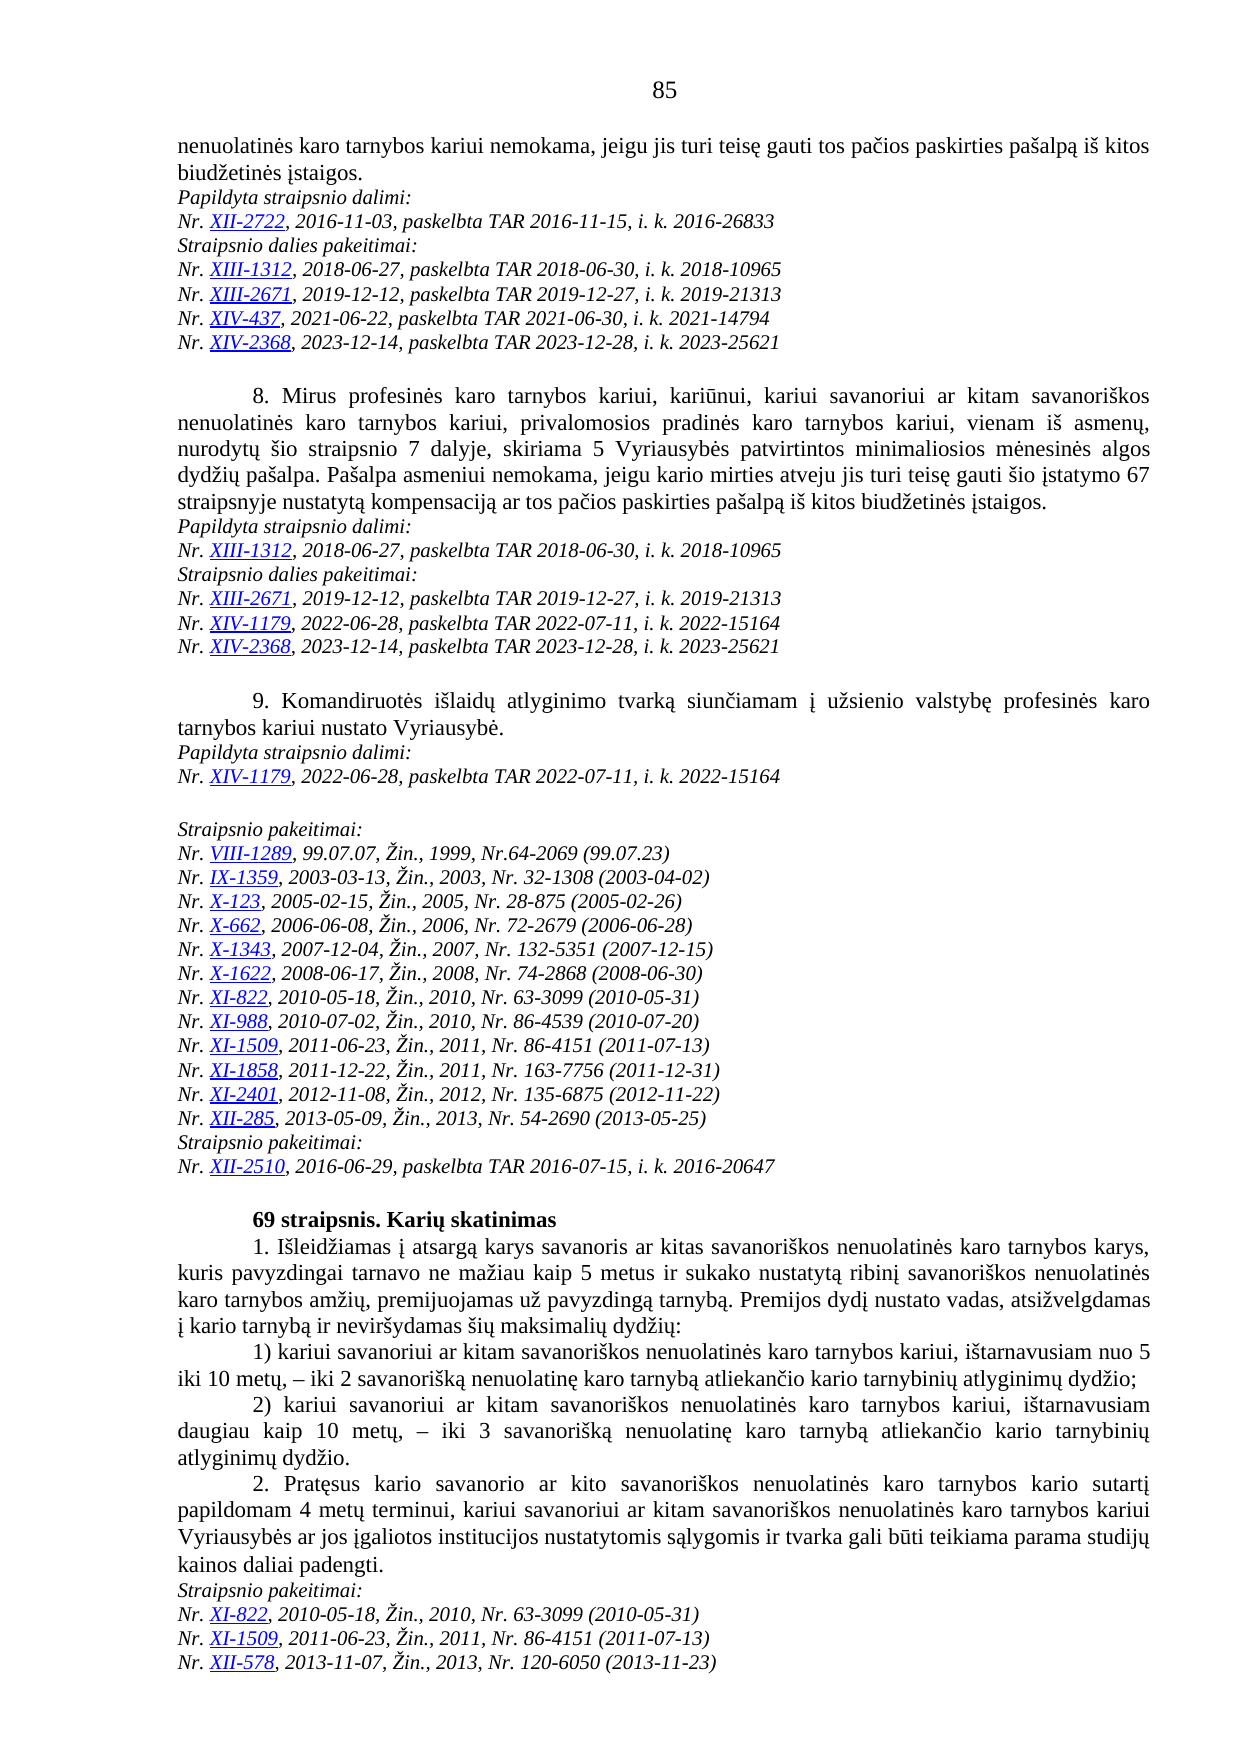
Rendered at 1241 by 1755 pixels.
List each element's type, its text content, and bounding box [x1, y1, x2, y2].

text Nr. XI-2401, 2012-11-08, Žin., 2012, Nr. 135-6875 (2012-11-22) [177, 1082, 1152, 1106]
text 2. Pratęsus kario savanorio ar kito savanoriškos nenuolatinės karo tarnybos kario sutartį papildomam 4 metų terminui, kariui savanoriui ar kitam savanoriškos nenuolatinės karo tarnybos kariui Vyriausybės ar jos įgaliotos institucijos nustatytomis sąlygomis ir tvarka gali būti teikiama parama studijų kainos daliai padengti. [177, 1470, 1152, 1578]
text Papildyta straipsnio dalimi: [177, 185, 1152, 209]
text Nr. X-662, 2006-06-08, Žin., 2006, Nr. 72-2679 (2006-06-28) [177, 913, 1152, 937]
text Nr. XIII-2671, 2019-12-12, paskelbta TAR 2019-12-27, i. k. 2019-21313 [177, 281, 1152, 306]
text Papildyta straipsnio dalimi: [177, 514, 1152, 538]
text Nr. XIV-437, 2021-06-22, paskelbta TAR 2021-06-30, i. k. 2021-14794 [177, 306, 1152, 329]
text 1) kariui savanoriui ar kitam savanoriškos nenuolatinės karo tarnybos kariui, ištarnavusiam nuo 5 iki 10 metų, – iki 2 savanorišką nenuolatinę karo tarnybą atliekančio kario tarnybinių atlyginimų dydžio; [177, 1338, 1152, 1391]
text Nr. XIII-1312, 2018-06-27, paskelbta TAR 2018-06-30, i. k. 2018-10965 [177, 538, 1152, 562]
text Nr. XI-1509, 2011-06-23, Žin., 2011, Nr. 86-4151 (2011-07-13) [177, 1033, 1152, 1057]
text Nr. XIV-1179, 2022-06-28, paskelbta TAR 2022-07-11, i. k. 2022-15164 [177, 610, 1152, 634]
text Straipsnio pakeitimai: [177, 1130, 1152, 1154]
text Nr. XIV-2368, 2023-12-14, paskelbta TAR 2023-12-28, i. k. 2023-25621 [177, 329, 1152, 354]
text Straipsnio dalies pakeitimai: [177, 562, 1152, 586]
text Nr. XII-285, 2013-05-09, Žin., 2013, Nr. 54-2690 (2013-05-25) [177, 1106, 1152, 1130]
text Nr. XII-2510, 2016-06-29, paskelbta TAR 2016-07-15, i. k. 2016-20647 [177, 1154, 1152, 1178]
text nenuolatinės karo tarnybos kariui nemokama, jeigu jis turi teisę gauti tos pačios paskirties pašalpą iš kitos biudžetinės įstaigos. [177, 132, 1152, 185]
text Nr. IX-1359, 2003-03-13, Žin., 2003, Nr. 32-1308 (2003-04-02) [177, 865, 1152, 889]
text Nr. XIV-2368, 2023-12-14, paskelbta TAR 2023-12-28, i. k. 2023-25621 [177, 634, 1152, 658]
text Straipsnio dalies pakeitimai: [177, 233, 1152, 257]
text Nr. VIII-1289, 99.07.07, Žin., 1999, Nr.64-2069 (99.07.23) [177, 841, 1152, 865]
text Straipsnio pakeitimai: [177, 1578, 1152, 1602]
text Nr. X-1343, 2007-12-04, Žin., 2007, Nr. 132-5351 (2007-12-15) [177, 937, 1152, 961]
text Nr. X-1622, 2008-06-17, Žin., 2008, Nr. 74-2868 (2008-06-30) [177, 961, 1152, 985]
text 9. Komandiruotės išlaidų atlyginimo tvarką siunčiamam į užsienio valstybę profesinės karo tarnybos kariui nustato Vyriausybė. [177, 687, 1152, 740]
text 1. Išleidžiamas į atsargą karys savanoris ar kitas savanoriškos nenuolatinės karo tarnybos karys, kuris pavyzdingai tarnavo ne mažiau kaip 5 metus ir sukako nustatytą ribinį savanoriškos nenuolatinės karo tarnybos amžių, premijuojamas už pavyzdingą tarnybą. Premijos dydį nustato vadas, atsižvelgdamas į kario tarnybą ir neviršydamas šių maksimalių dydžių: [177, 1233, 1152, 1338]
text Nr. XII-2722, 2016-11-03, paskelbta TAR 2016-11-15, i. k. 2016-26833 [177, 209, 1152, 233]
text 2) kariui savanoriui ar kitam savanoriškos nenuolatinės karo tarnybos kariui, ištarnavusiam daugiau kaip 10 metų, – iki 3 savanorišką nenuolatinę karo tarnybą atliekančio kario tarnybinių atlyginimų dydžio. [177, 1391, 1152, 1470]
text Nr. XI-1858, 2011-12-22, Žin., 2011, Nr. 163-7756 (2011-12-31) [177, 1057, 1152, 1082]
text Nr. XI-988, 2010-07-02, Žin., 2010, Nr. 86-4539 (2010-07-20) [177, 1009, 1152, 1033]
text Papildyta straipsnio dalimi: [177, 740, 1152, 764]
text Straipsnio pakeitimai: [177, 817, 1152, 841]
text Nr. XI-822, 2010-05-18, Žin., 2010, Nr. 63-3099 (2010-05-31) [177, 985, 1152, 1009]
text Nr. XIII-1312, 2018-06-27, paskelbta TAR 2018-06-30, i. k. 2018-10965 [177, 257, 1152, 281]
text Nr. XI-1509, 2011-06-23, Žin., 2011, Nr. 86-4151 (2011-07-13) [177, 1626, 1152, 1650]
text 8. Mirus profesinės karo tarnybos kariui, kariūnui, kariui savanoriui ar kitam savanoriškos nenuolatinės karo tarnybos kariui, privalomosios pradinės karo tarnybos kariui, vienam iš asmenų, nurodytų šio straipsnio 7 dalyje, skiriama 5 Vyriausybės patvirtintos minimaliosios mėnesinės algos dydžių pašalpa. Pašalpa asmeniui nemokama, jeigu kario mirties atveju jis turi teisę gauti šio įstatymo 67 straipsnyje nustatytą kompensaciją ar tos pačios paskirties pašalpą iš kitos biudžetinės įstaigos. [177, 382, 1152, 514]
text Nr. XI-822, 2010-05-18, Žin., 2010, Nr. 63-3099 (2010-05-31) [177, 1602, 1152, 1626]
text Nr. XII-578, 2013-11-07, Žin., 2013, Nr. 120-6050 (2013-11-23) [177, 1650, 1152, 1674]
text Nr. XIV-1179, 2022-06-28, paskelbta TAR 2022-07-11, i. k. 2022-15164 [177, 764, 1152, 788]
text 69 straipsnis. Karių skatinimas [177, 1207, 1152, 1233]
text Nr. XIII-2671, 2019-12-12, paskelbta TAR 2019-12-27, i. k. 2019-21313 [177, 586, 1152, 610]
text Nr. X-123, 2005-02-15, Žin., 2005, Nr. 28-875 (2005-02-26) [177, 889, 1152, 913]
